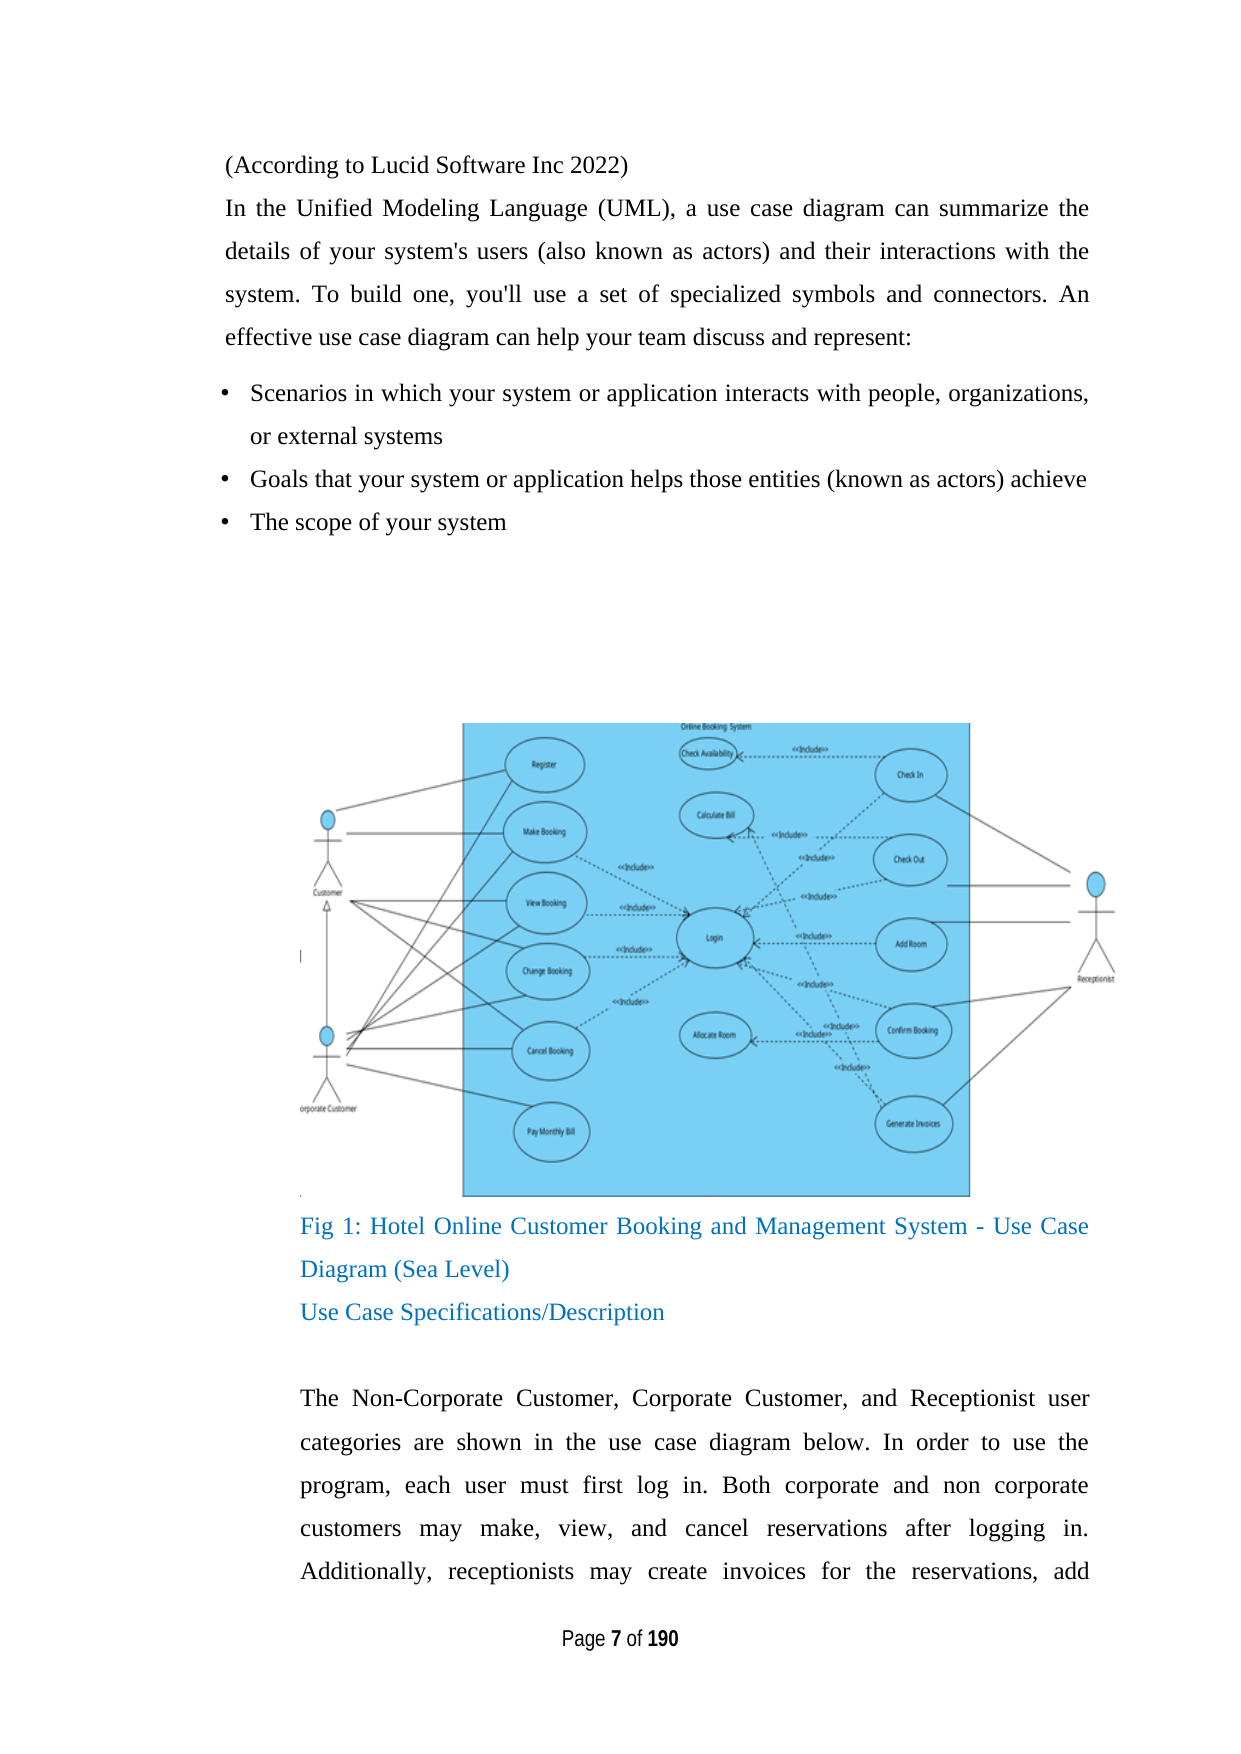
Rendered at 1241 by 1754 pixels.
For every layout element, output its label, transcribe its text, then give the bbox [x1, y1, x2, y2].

picture [300, 723, 1118, 1197]
list Scenarios in which your system or application interacts with people, organizations, or external systems [225, 378, 1090, 450]
list Goals that your system or application helps those entities (known as actors) achieve [225, 464, 1090, 493]
list Fig 1: Hotel Online Customer Booking and Management System - Use Case Diagram (Sea Level) [300, 1211, 1090, 1283]
text The Non-Corporate Customer, Corporate Customer, and Receptionist user categories are shown in the use case diagram below. In order to use the program, each user must first log in. Both corporate and non corporate customers may make, view, and cancel reservations after logging in. Additionally, receptionists may create invoices for the reservations, add [300, 1383, 1090, 1585]
text Use Case Specifications/Description [300, 1297, 1090, 1326]
text In the Unified Modeling Language (UML), a use case diagram can summarize the details of your system's users (also known as actors) and their interactions with the system. To build one, you'll use a set of specialized symbols and connectors. An effective use case diagram can help your team discuss and represent: [225, 193, 1090, 351]
list The scope of your system [225, 507, 1090, 536]
list (According to Lucid Software Inc 2022) [225, 150, 1090, 179]
